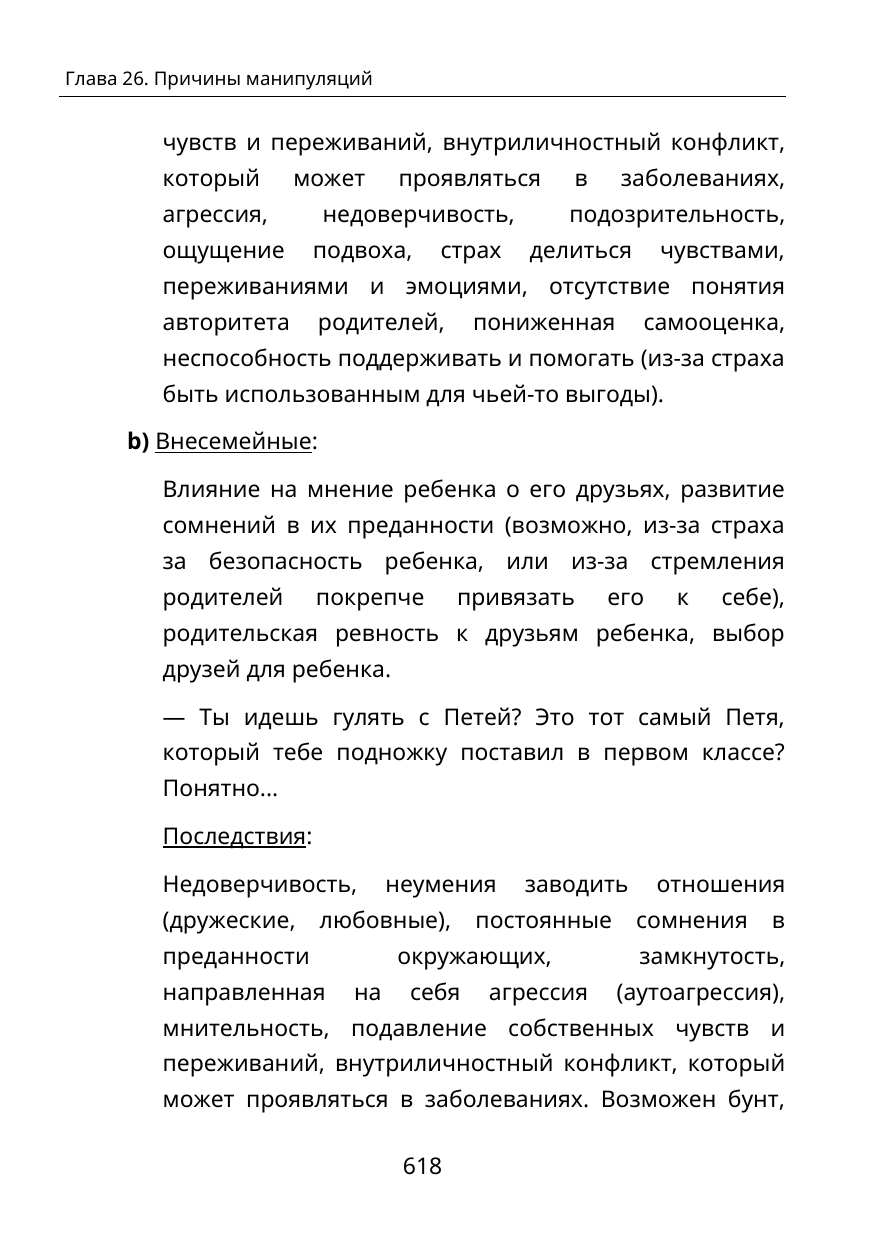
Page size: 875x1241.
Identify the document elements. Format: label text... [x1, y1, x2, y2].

list Внесемейные: [121, 425, 786, 457]
list — Ты идешь гулять с Петей? Это тот самый Петя, который тебе подножку поставил в первом классе? Понятно... [121, 700, 786, 803]
list Недоверчивость, неумения заводить отношения (дружеские, любовные), постоянные сомнения в преданности окружающих, замкнутость, направленная на себя агрессия (аутоагрессия), мнительность, подавление собственных чувств и переживаний, внутриличностный конфликт, который может проявляться в заболеваниях. Возможен бунт, [121, 868, 786, 1114]
list Последствия: [121, 820, 786, 851]
list Влияние на мнение ребенка о его друзьях, развитие сомнений в их преданности (возможно, из-за страха за безопасность ребенка, или из-за стремления родителей покрепче привязать его к себе), родительская ревность к друзьям ребенка, выбор друзей для ребенка. [121, 473, 786, 684]
list чувств и переживаний, внутриличностный конфликт, который может проявляться в заболеваниях, агрессия, недоверчивость, подозрительность, ощущение подвоха, страх делиться чувствами, переживаниями и эмоциями, отсутствие понятия авторитета родителей, пониженная самооценка, неспособность поддерживать и помогать (из-за страха быть использованным для чьей-то выгоды). [121, 126, 786, 409]
